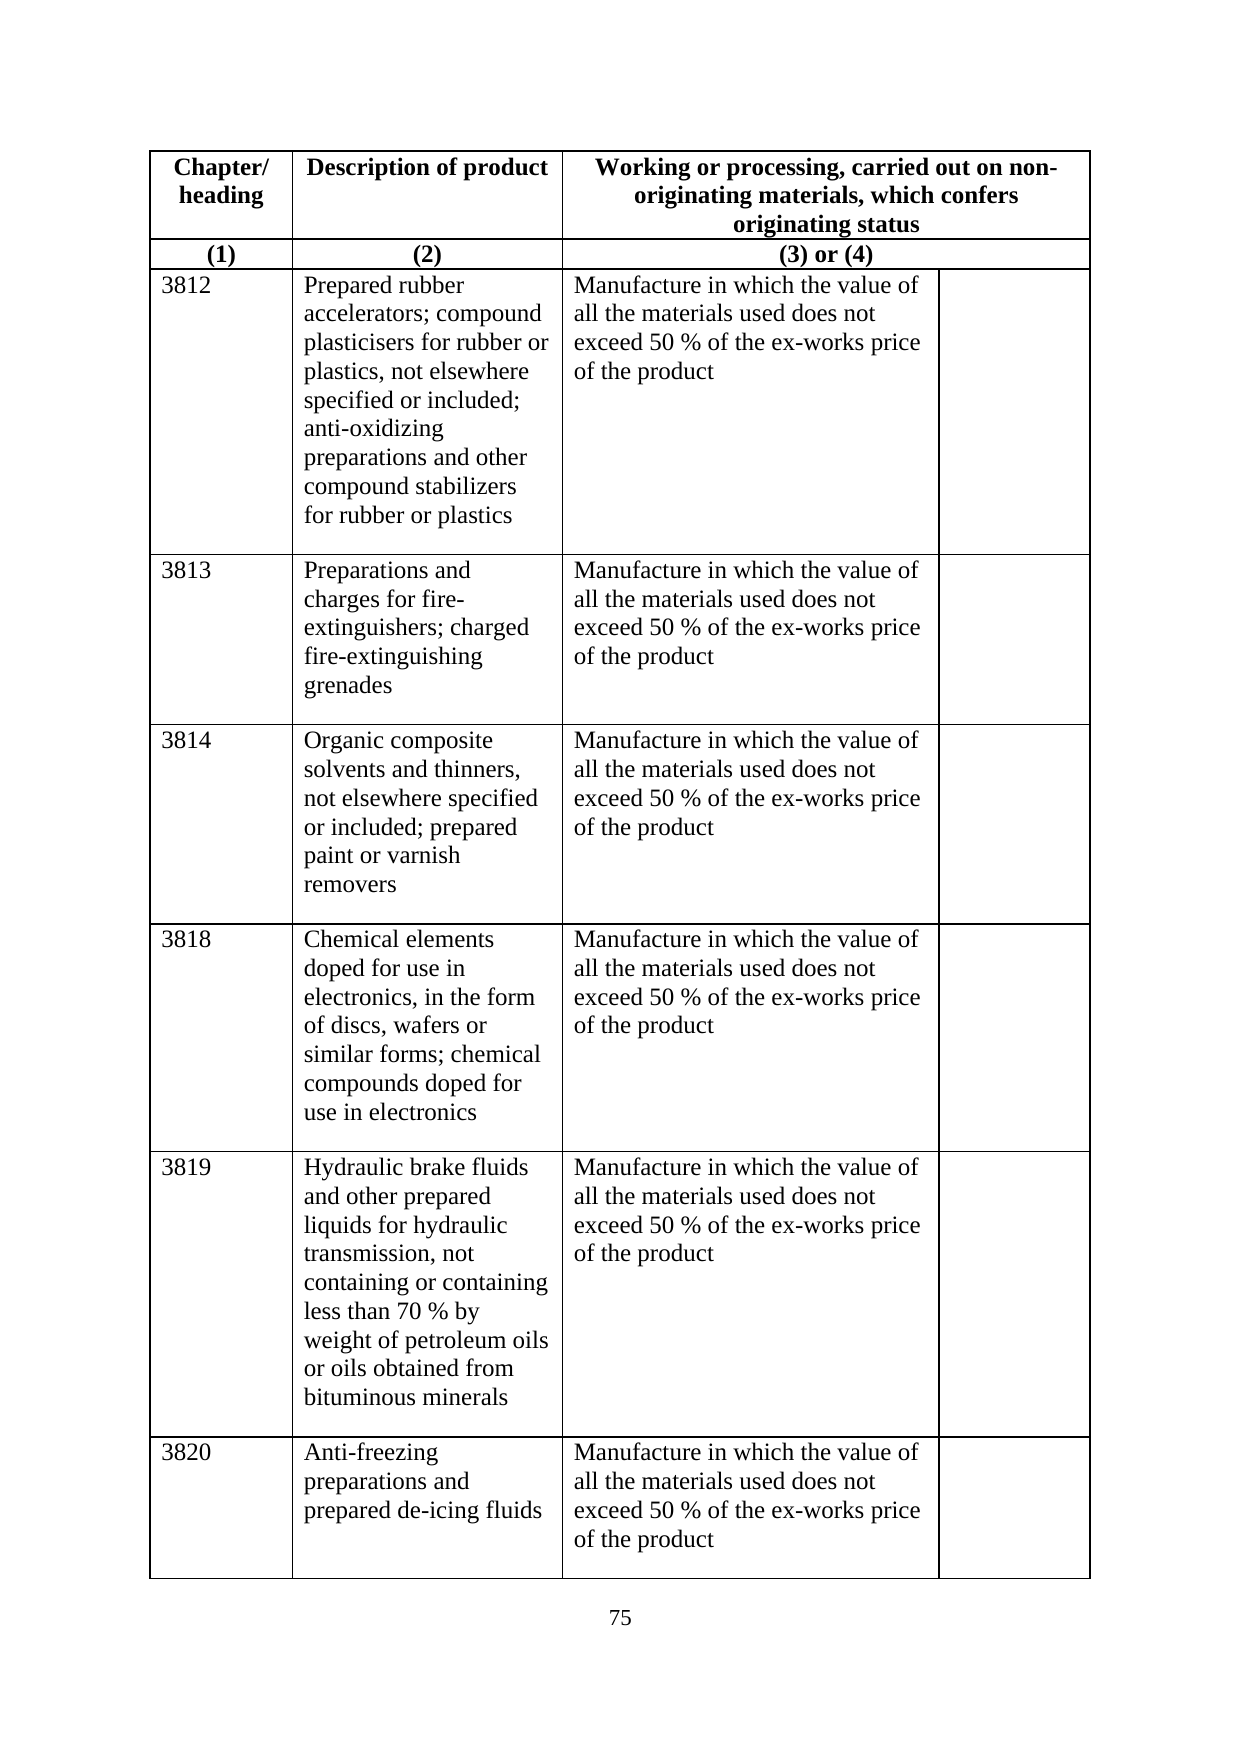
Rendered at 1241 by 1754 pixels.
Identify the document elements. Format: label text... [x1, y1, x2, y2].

table_cell [940, 1438, 1089, 1577]
table_cell Manufacture in which the value of all the materials used does not exceed 50 % of the ex-works price of the product [563, 1438, 938, 1577]
table_cell 3812 [151, 270, 292, 553]
table_cell [940, 270, 1089, 553]
table_cell 3819 [151, 1152, 292, 1436]
table_cell (3) or (4) [563, 240, 1089, 268]
table_cell [940, 1152, 1089, 1436]
table_cell 3813 [151, 555, 292, 724]
table_cell Manufacture in which the value of all the materials used does not exceed 50 % of the ex-works price of the product [563, 725, 938, 923]
table_cell Manufacture in which the value of all the materials used does not exceed 50 % of the ex-works price of the product [563, 555, 938, 724]
table_cell 3820 [151, 1438, 292, 1577]
table_cell [940, 925, 1089, 1151]
table_cell 3814 [151, 725, 292, 923]
table_cell Organic composite solvents and thinners, not elsewhere specified or included; prepared paint or varnish removers [293, 725, 562, 923]
table_cell Hydraulic brake fluids and other prepared liquids for hydraulic transmission, not containing or containing less than 70 % by weight of petroleum oils or oils obtained from bituminous minerals [293, 1152, 562, 1436]
table_cell (1) [151, 240, 292, 268]
table_cell Chemical elements doped for use in electronics, in the form of discs, wafers or similar forms; chemical compounds doped for use in electronics [293, 925, 562, 1151]
table_cell Preparations and charges for fire-extinguishers; charged fire-extinguishing grenades [293, 555, 562, 724]
table_cell Manufacture in which the value of all the materials used does not exceed 50 % of the ex-works price of the product [563, 1152, 938, 1436]
table_cell Manufacture in which the value of all the materials used does not exceed 50 % of the ex-works price of the product [563, 270, 938, 553]
table_cell Anti-freezing preparations and prepared de-icing fluids [293, 1438, 562, 1577]
table_cell Prepared rubber accelerators; compound plasticisers for rubber or plastics, not elsewhere specified or included; anti-oxidizing preparations and other compound stabilizers for rubber or plastics [293, 270, 562, 553]
table_cell (2) [293, 240, 562, 268]
table_cell [940, 725, 1089, 923]
table_cell [940, 555, 1089, 724]
table_header Working or processing, carried out on non-originating materials, which confers originating status [563, 152, 1089, 238]
table_cell 3818 [151, 925, 292, 1151]
table_header Chapter/ heading [151, 152, 292, 238]
table_cell Manufacture in which the value of all the materials used does not exceed 50 % of the ex-works price of the product [563, 925, 938, 1151]
table_header Description of product [293, 152, 562, 238]
